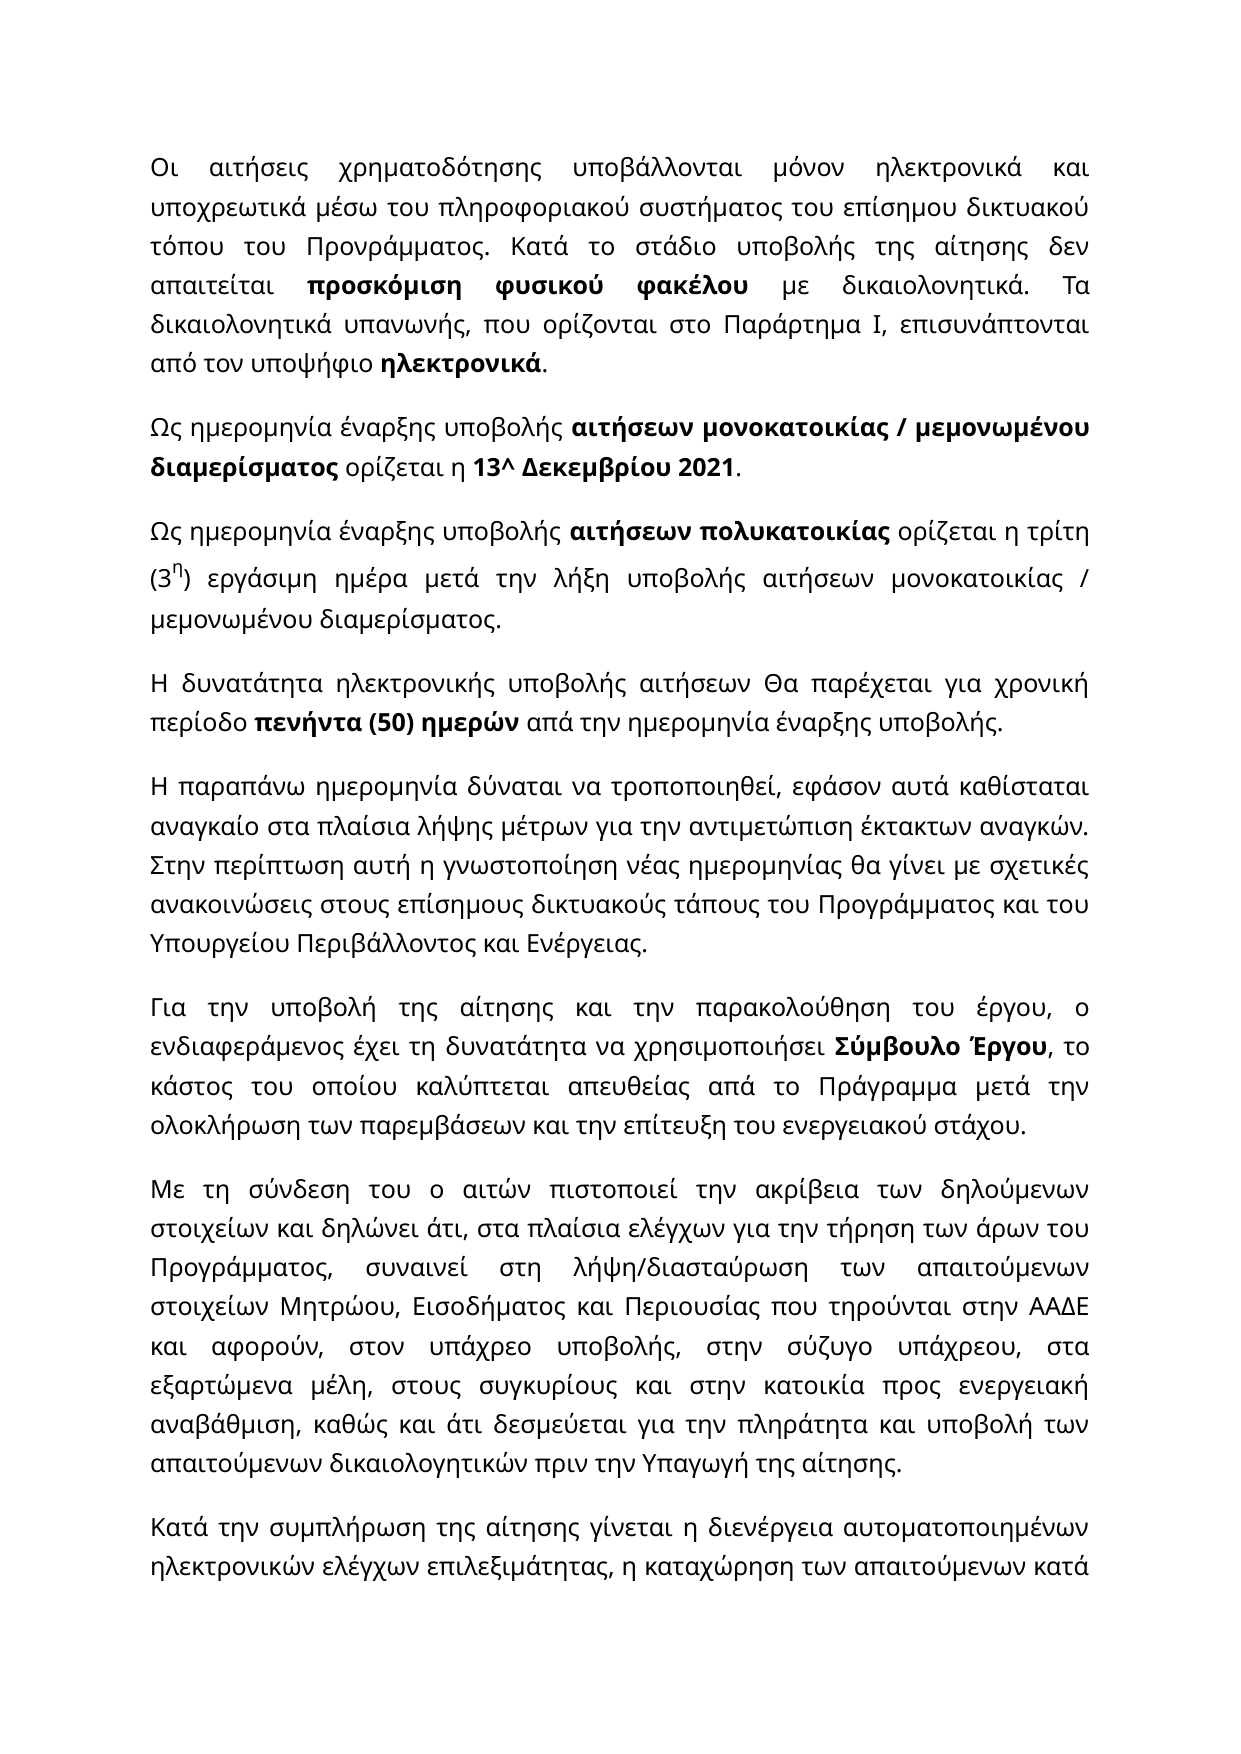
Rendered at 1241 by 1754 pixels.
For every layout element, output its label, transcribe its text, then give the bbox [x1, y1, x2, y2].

text Με τη σύνδεση του ο αιτών πιστοποιεί την ακρίβεια των δηλούμενων στοιχείων και δηλώνει άτι, στα πλαίσια ελέγχων για την τήρηση των άρων του Προγράμματος, συναινεί στη λήψη/διασταύρωση των απαιτούμενων στοιχείων Μητρώου, Εισοδήματος και Περιουσίας που τηρούνται στην ΑΑΔΕ και αφορούν, στον υπάχρεο υποβολής, στην σύζυγο υπάχρεου, στα εξαρτώμενα μέλη, στους συγκυρίους και στην κατοικία προς ενεργειακή αναβάθμιση, καθώς και άτι δεσμεύεται για την πληράτητα και υποβολή των απαιτούμενων δικαιολογητικών πριν την Υπαγωγή της αίτησης. [150, 1171, 1090, 1480]
text Η δυνατάτητα ηλεκτρονικής υποβολής αιτήσεων Θα παρέχεται για χρονική περίοδο πενήντα (50) ημερών απά την ημερομηνία έναρξης υποβολής. [150, 666, 1090, 739]
text Οι αιτήσεις χρηματοδότησης υποβάλλονται μόνον ηλεκτρονικά και υποχρεωτικά μέσω του πληροφοριακού συστήματος του επίσημου δικτυακού τόπου του Προνράμματος. Κατά το στάδιο υποβολής της αίτησης δεν απαιτείται προσκόμιση φυσικού φακέλου με δικαιολονητικά. Τα δικαιολονητικά υπανωνής, που ορίζονται στο Παράρτημα Ι, επισυνάπτονται από τον υποψήφιο ηλεκτρονικά. [150, 150, 1090, 380]
text Για την υποβολή της αίτησης και την παρακολούθηση του έργου, ο ενδιαφεράμενος έχει τη δυνατάτητα να χρησιμοποιήσει Σύμβουλο Έργου, το κάστος του οποίου καλύπτεται απευθείας απά το Πράγραμμα μετά την ολοκλήρωση των παρεμβάσεων και την επίτευξη του ενεργειακού στάχου. [150, 990, 1090, 1141]
text Ως ημερομηνία έναρξης υποβολής αιτήσεων μονοκατοικίας / μεμονωμένου διαμερίσματος ορίζεται η 13^ Δεκεμβρίου 2021. [150, 410, 1090, 483]
text Ως ημερομηνία έναρξης υποβολής αιτήσεων πολυκατοικίας ορίζεται η τρίτη (3η) εργάσιμη ημέρα μετά την λήξη υποβολής αιτήσεων μονοκατοικίας / μεμονωμένου διαμερίσματος. [150, 513, 1090, 636]
text Η παραπάνω ημερομηνία δύναται να τροποποιηθεί, εφάσον αυτά καθίσταται αναγκαίο στα πλαίσια λήψης μέτρων για την αντιμετώπιση έκτακτων αναγκών. Στην περίπτωση αυτή η γνωστοποίηση νέας ημερομηνίας θα γίνει με σχετικές ανακοινώσεις στους επίσημους δικτυακούς τάπους του Προγράμματος και του Υπουργείου Περιβάλλοντος και Ενέργειας. [150, 769, 1090, 960]
text Κατά την συμπλήρωση της αίτησης γίνεται η διενέργεια αυτοματοποιημένων ηλεκτρονικών ελέγχων επιλεξιμάτητας, η καταχώρηση των απαιτούμενων κατά [150, 1510, 1090, 1583]
